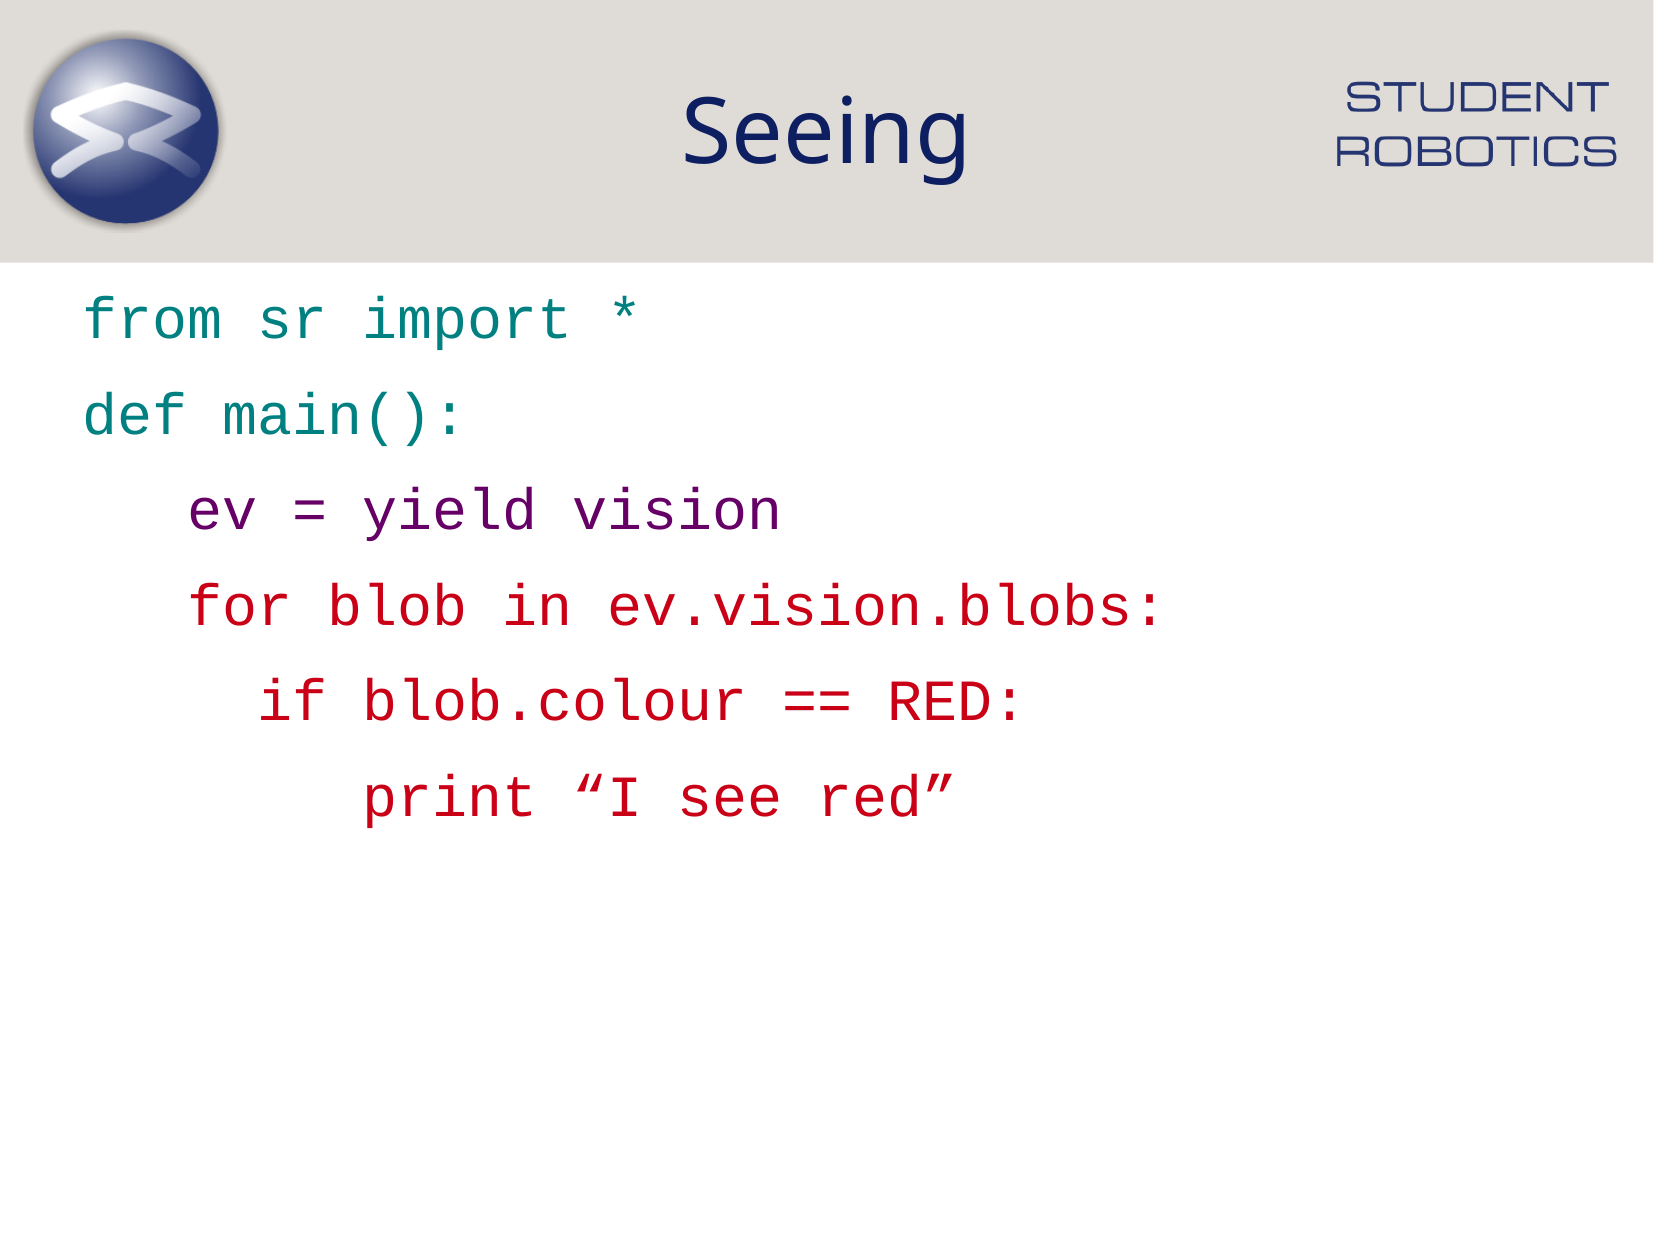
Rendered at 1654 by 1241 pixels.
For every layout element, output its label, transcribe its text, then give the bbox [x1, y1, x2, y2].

picture [1571, 68, 1633, 174]
title Seeing [82, 0, 1571, 257]
picture [9, 19, 82, 245]
list from sr import * def main(): ev = yield vision for blob in ev.vision.blobs: if blob.colour == RED: print “I see red” [82, 290, 1571, 1094]
